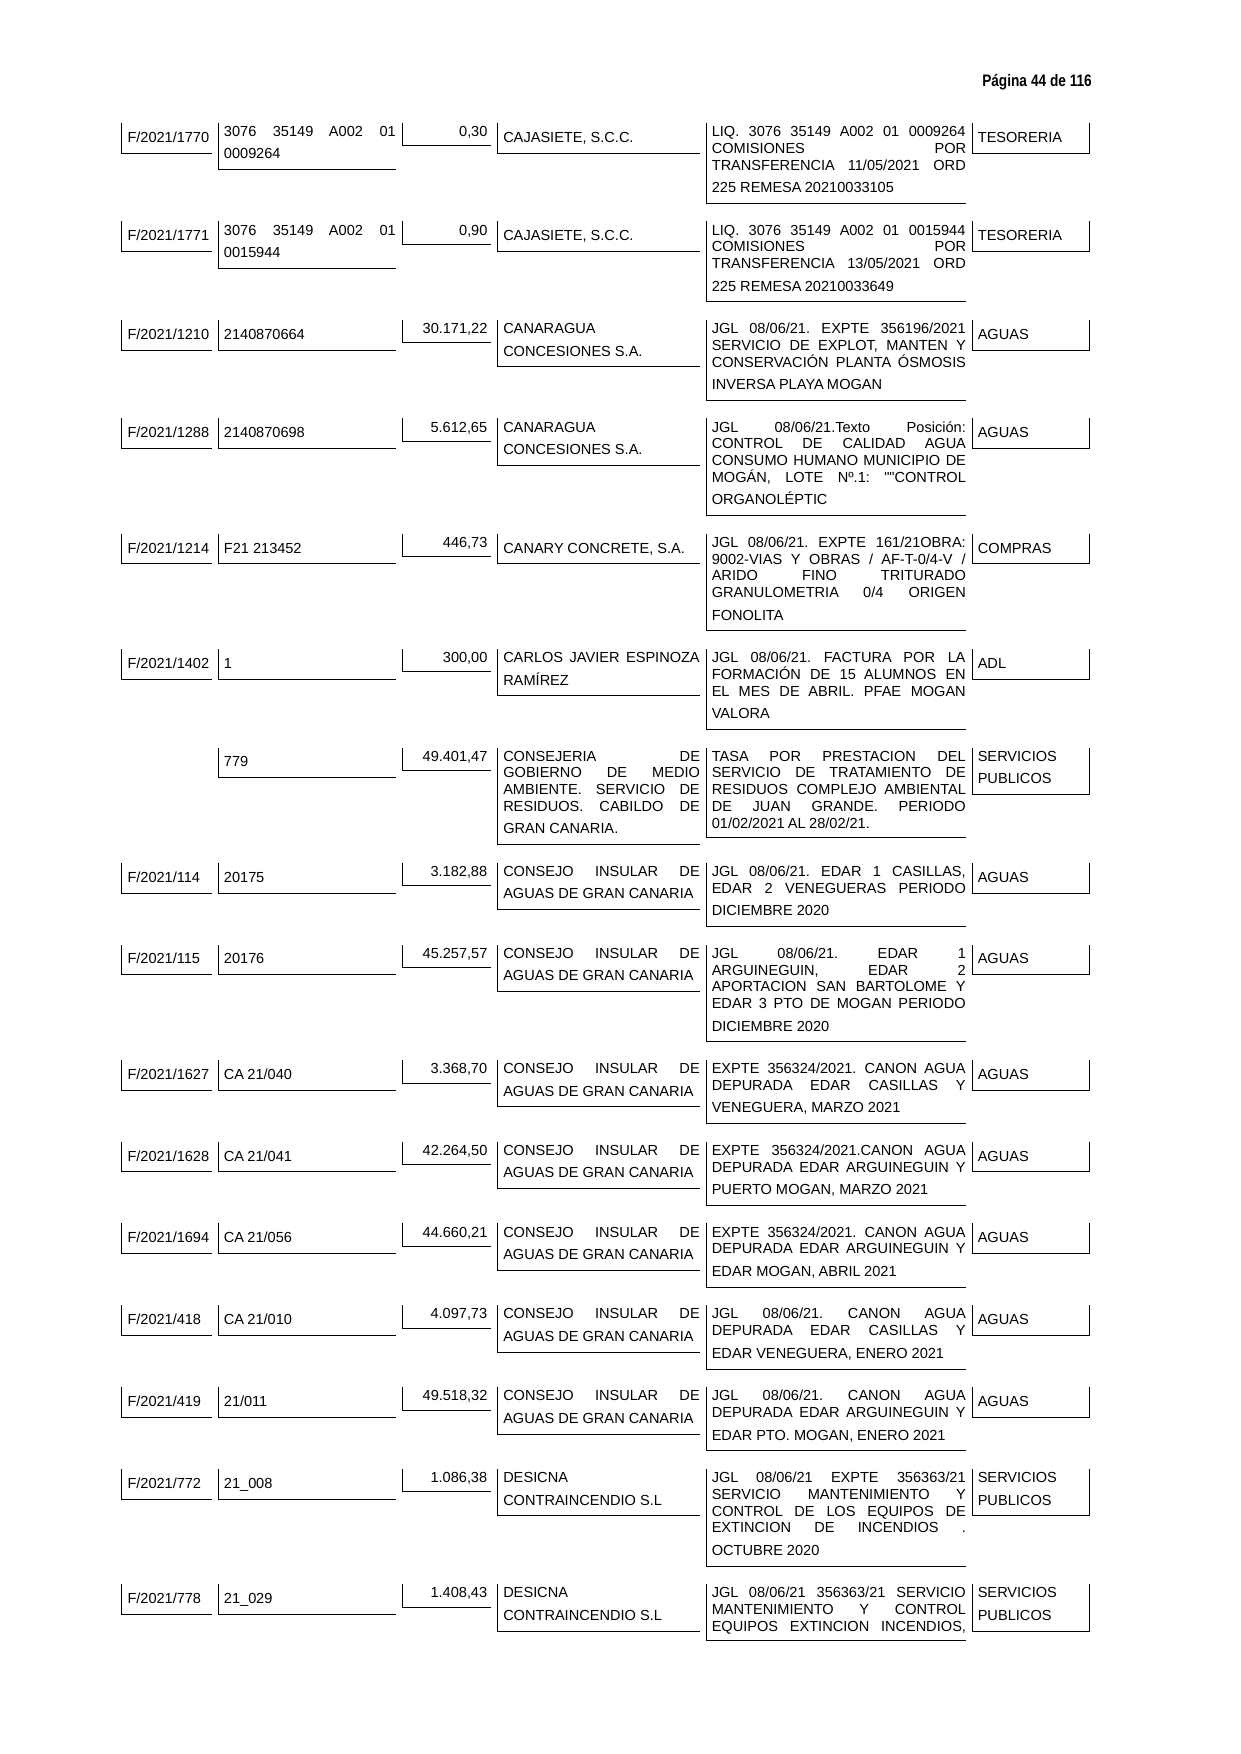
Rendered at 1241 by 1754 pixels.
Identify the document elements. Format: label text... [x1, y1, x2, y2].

table_cell SERVICIOS PUBLICOS [969, 1581, 1092, 1646]
table_cell DESICNA CONTRAINCENDIO S.L [494, 1466, 703, 1581]
table_cell F/2021/1288 [118, 415, 215, 531]
table_cell F/2021/1771 [118, 218, 215, 317]
table_cell CONSEJO INSULAR DE AGUAS DE GRAN CANARIA [494, 1057, 703, 1139]
table_cell TESORERIA [969, 120, 1092, 218]
table_cell DESICNA CONTRAINCENDIO S.L [494, 1581, 703, 1646]
table_cell 3076 35149 A002 01 0009264 [215, 120, 399, 218]
table_cell JGL 08/06/21. CANON AGUA DEPURADA EDAR ARGUINEGUIN Y EDAR PTO. MOGAN, ENERO 2021 [703, 1384, 969, 1466]
table_cell LIQ. 3076 35149 A002 01 0009264 COMISIONES POR TRANSFERENCIA 11/05/2021 ORD 225 REMESA 20210033105 [703, 120, 969, 218]
table_cell JGL 08/06/21. EDAR 1 ARGUINEGUIN, EDAR 2 APORTACION SAN BARTOLOME Y EDAR 3 PTO DE MOGAN PERIODO DICIEMBRE 2020 [703, 942, 969, 1057]
table_cell 49.518,32 [399, 1384, 494, 1466]
table_cell JGL 08/06/21 356363/21 SERVICIO MANTENIMIENTO Y CONTROL EQUIPOS EXTINCION INCENDIOS, [703, 1581, 969, 1646]
table_cell AGUAS [969, 1384, 1092, 1466]
table_cell CA 21/040 [215, 1057, 399, 1139]
table_cell 44.660,21 [399, 1220, 494, 1302]
table_cell F/2021/419 [118, 1384, 215, 1466]
table_cell COMPRAS [969, 531, 1092, 646]
table_cell 3.368,70 [399, 1057, 494, 1139]
table_cell EXPTE 356324/2021. CANON AGUA DEPURADA EDAR CASILLAS Y VENEGUERA, MARZO 2021 [703, 1057, 969, 1139]
table_cell JGL 08/06/21.Texto Posición: CONTROL DE CALIDAD AGUA CONSUMO HUMANO MUNICIPIO DE MOGÁN, LOTE Nº.1: ""CONTROL ORGANOLÉPTIC [703, 415, 969, 531]
table_cell 21/011 [215, 1384, 399, 1466]
table_cell JGL 08/06/21. EXPTE 356196/2021 SERVICIO DE EXPLOT, MANTEN Y CONSERVACIÓN PLANTA ÓSMOSIS INVERSA PLAYA MOGAN [703, 317, 969, 415]
table_cell 42.264,50 [399, 1139, 494, 1220]
table_cell F/2021/418 [118, 1302, 215, 1384]
table_cell EXPTE 356324/2021. CANON AGUA DEPURADA EDAR ARGUINEGUIN Y EDAR MOGAN, ABRIL 2021 [703, 1220, 969, 1302]
table_cell CANARY CONCRETE, S.A. [494, 531, 703, 646]
table_cell 1.408,43 [399, 1581, 494, 1646]
table_cell AGUAS [969, 415, 1092, 531]
table_cell F/2021/1770 [118, 120, 215, 218]
table_cell F/2021/1694 [118, 1220, 215, 1302]
table_cell CONSEJO INSULAR DE AGUAS DE GRAN CANARIA [494, 860, 703, 942]
table_cell SERVICIOS PUBLICOS [969, 745, 1092, 860]
table_cell CA 21/010 [215, 1302, 399, 1384]
table_cell JGL 08/06/21. EXPTE 161/21OBRA: 9002-VIAS Y OBRAS / AF-T-0/4-V / ARIDO FINO TRITURADO GRANULOMETRIA 0/4 ORIGEN FONOLITA [703, 531, 969, 646]
table_cell 20175 [215, 860, 399, 942]
table_cell 3.182,88 [399, 860, 494, 942]
table_cell F/2021/778 [118, 1581, 215, 1646]
table_cell SERVICIOS PUBLICOS [969, 1466, 1092, 1581]
table_cell AGUAS [969, 1220, 1092, 1302]
table_cell 20176 [215, 942, 399, 1057]
table_cell F/2021/772 [118, 1466, 215, 1581]
table_cell CONSEJO INSULAR DE AGUAS DE GRAN CANARIA [494, 942, 703, 1057]
table_cell LIQ. 3076 35149 A002 01 0015944 COMISIONES POR TRANSFERENCIA 13/05/2021 ORD 225 REMESA 20210033649 [703, 218, 969, 317]
table_cell AGUAS [969, 317, 1092, 415]
table_cell F/2021/1214 [118, 531, 215, 646]
table_cell CANARAGUA CONCESIONES S.A. [494, 415, 703, 531]
table_cell CAJASIETE, S.C.C. [494, 218, 703, 317]
table_cell F/2021/1627 [118, 1057, 215, 1139]
table_cell 1 [215, 646, 399, 744]
table_cell 21_008 [215, 1466, 399, 1581]
table_cell 2140870664 [215, 317, 399, 415]
table_cell AGUAS [969, 1139, 1092, 1220]
table_cell AGUAS [969, 1057, 1092, 1139]
table_cell F/2021/1628 [118, 1139, 215, 1220]
table_cell CONSEJO INSULAR DE AGUAS DE GRAN CANARIA [494, 1302, 703, 1384]
table_cell ADL [969, 646, 1092, 744]
table_cell F/2021/1402 [118, 646, 215, 744]
table_cell TASA POR PRESTACION DEL SERVICIO DE TRATAMIENTO DE RESIDUOS COMPLEJO AMBIENTAL DE JUAN GRANDE. PERIODO 01/02/2021 AL 28/02/21. [703, 745, 969, 860]
table_cell AGUAS [969, 1302, 1092, 1384]
table_cell TESORERIA [969, 218, 1092, 317]
table_cell F/2021/115 [118, 942, 215, 1057]
table_cell 5.612,65 [399, 415, 494, 531]
table_cell EXPTE 356324/2021.CANON AGUA DEPURADA EDAR ARGUINEGUIN Y PUERTO MOGAN, MARZO 2021 [703, 1139, 969, 1220]
table_cell CA 21/041 [215, 1139, 399, 1220]
table_cell 3076 35149 A002 01 0015944 [215, 218, 399, 317]
table_cell F/2021/1210 [118, 317, 215, 415]
table_cell CA 21/056 [215, 1220, 399, 1302]
table_cell 21_029 [215, 1581, 399, 1646]
table_cell JGL 08/06/21. EDAR 1 CASILLAS, EDAR 2 VENEGUERAS PERIODO DICIEMBRE 2020 [703, 860, 969, 942]
table_cell F21 213452 [215, 531, 399, 646]
table_cell CONSEJO INSULAR DE AGUAS DE GRAN CANARIA [494, 1220, 703, 1302]
table_cell CARLOS JAVIER ESPINOZA RAMÍREZ [494, 646, 703, 744]
table_cell JGL 08/06/21. FACTURA POR LA FORMACIÓN DE 15 ALUMNOS EN EL MES DE ABRIL. PFAE MOGAN VALORA [703, 646, 969, 744]
table_cell 2140870698 [215, 415, 399, 531]
table_cell 300,00 [399, 646, 494, 744]
table_cell 779 [215, 745, 399, 860]
table_cell CAJASIETE, S.C.C. [494, 120, 703, 218]
table_cell 446,73 [399, 531, 494, 646]
table_cell 0,90 [399, 218, 494, 317]
table_cell AGUAS [969, 860, 1092, 942]
table_cell [118, 745, 215, 860]
table_cell 45.257,57 [399, 942, 494, 1057]
table_cell CONSEJO INSULAR DE AGUAS DE GRAN CANARIA [494, 1139, 703, 1220]
table_cell 1.086,38 [399, 1466, 494, 1581]
table_cell 49.401,47 [399, 745, 494, 860]
table_cell CANARAGUA CONCESIONES S.A. [494, 317, 703, 415]
table_cell JGL 08/06/21 EXPTE 356363/21 SERVICIO MANTENIMIENTO Y CONTROL DE LOS EQUIPOS DE EXTINCION DE INCENDIOS . OCTUBRE 2020 [703, 1466, 969, 1581]
table_cell 4.097,73 [399, 1302, 494, 1384]
table_cell JGL 08/06/21. CANON AGUA DEPURADA EDAR CASILLAS Y EDAR VENEGUERA, ENERO 2021 [703, 1302, 969, 1384]
table_cell CONSEJO INSULAR DE AGUAS DE GRAN CANARIA [494, 1384, 703, 1466]
table_cell F/2021/114 [118, 860, 215, 942]
table_cell CONSEJERIA DE GOBIERNO DE MEDIO AMBIENTE. SERVICIO DE RESIDUOS. CABILDO DE GRAN CANARIA. [494, 745, 703, 860]
table_cell 0,30 [399, 120, 494, 218]
table_cell AGUAS [969, 942, 1092, 1057]
table_cell 30.171,22 [399, 317, 494, 415]
